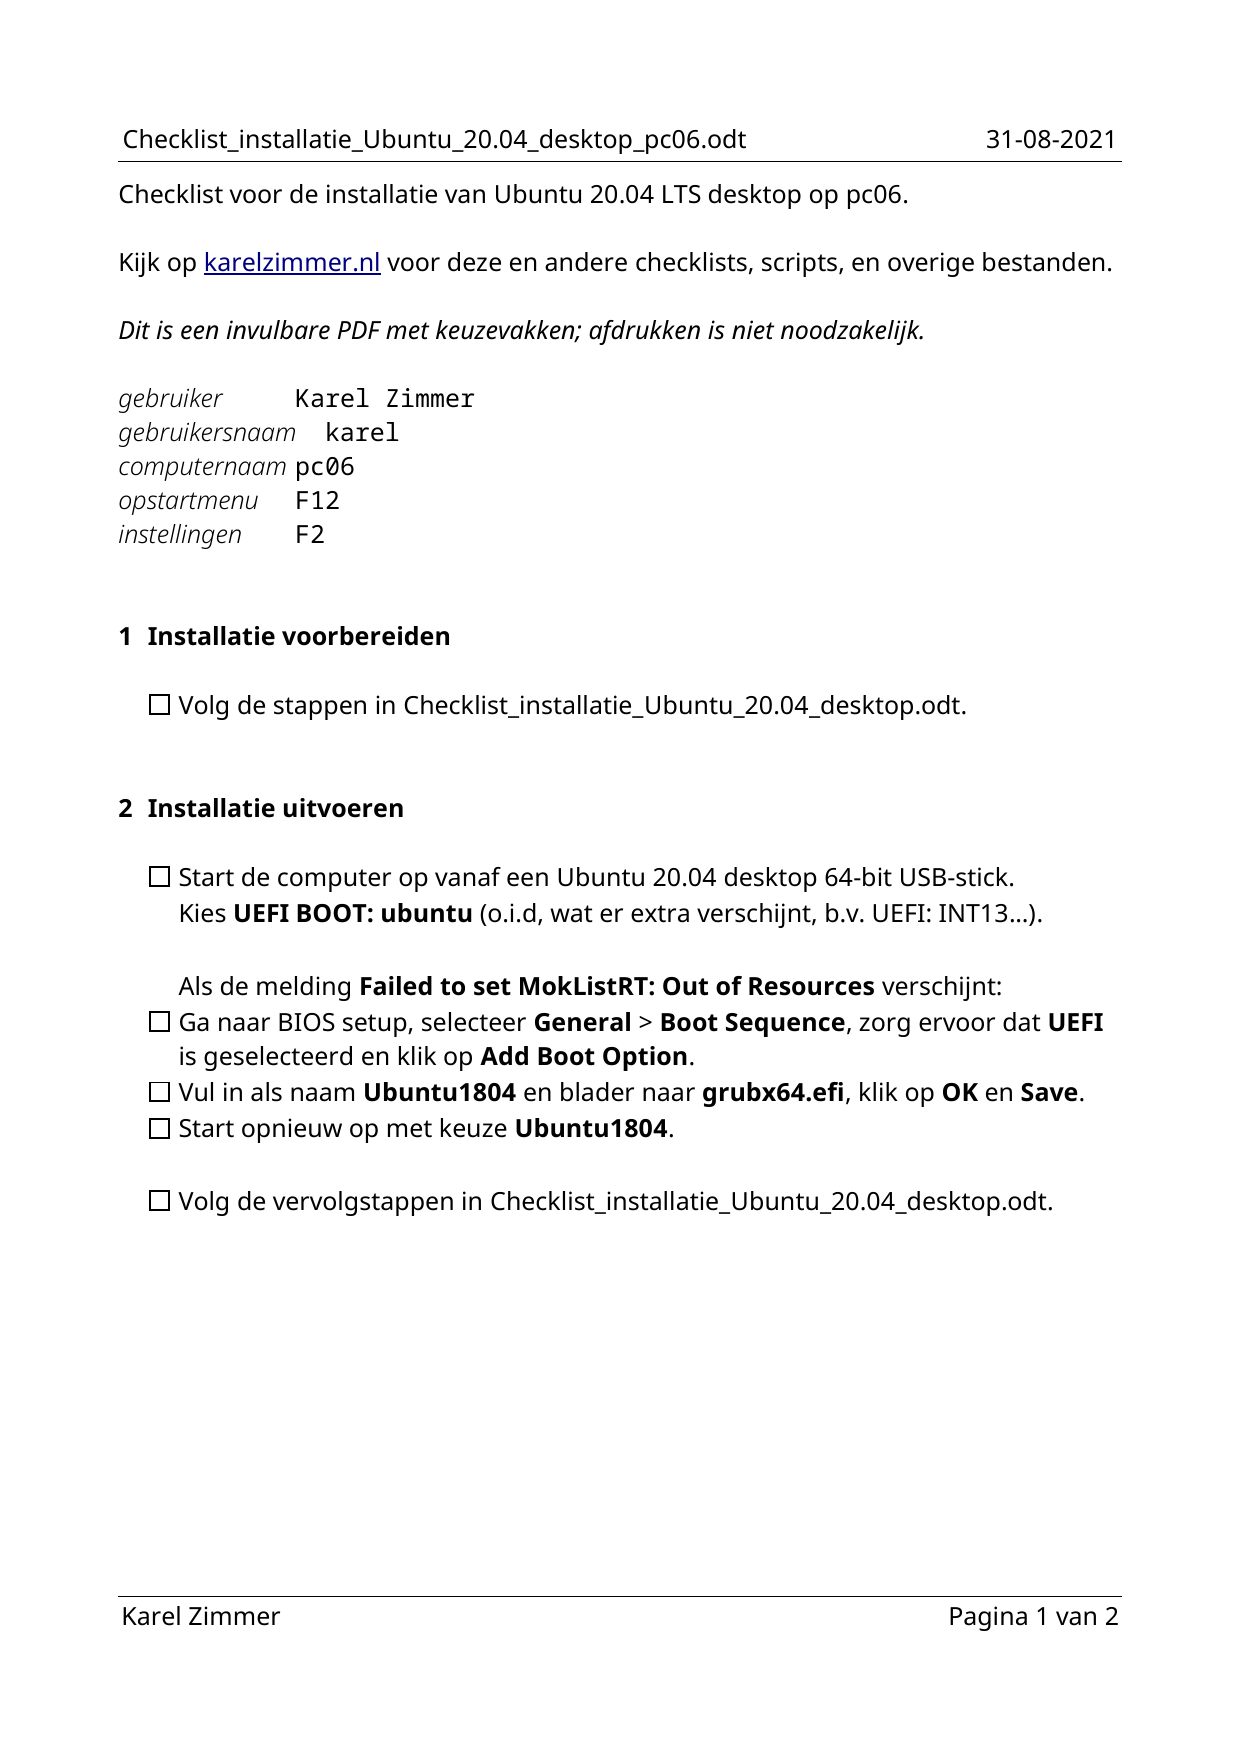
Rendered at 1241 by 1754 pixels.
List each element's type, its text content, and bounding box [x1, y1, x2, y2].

text Dit is een invulbare PDF met keuzevakken; afdrukken is niet noodzakelijk. [118, 313, 1122, 347]
table_cell [141, 1183, 177, 1219]
table_cell [141, 1074, 177, 1110]
table_cell Ga naar BIOS setup, selecteer General > Boot Sequence, zorg ervoor dat UEFI is geselecteerd en klik op Add Boot Option. [177, 1004, 1120, 1074]
table_cell [141, 931, 177, 967]
table_header Start de computer op vanaf een Ubuntu 20.04 desktop 64-bit USB-stick. [177, 859, 1120, 895]
list Installatie voorbereiden [118, 618, 1122, 652]
text computernaam pc06 [118, 449, 1122, 483]
table_cell [177, 1146, 1120, 1182]
text opstartmenu F12 [118, 483, 1122, 517]
table_cell Start opnieuw op met keuze Ubuntu1804. [177, 1110, 1120, 1146]
text instellingen F2 [118, 517, 1122, 551]
text Checklist voor de installatie van Ubuntu 20.04 LTS desktop op pc06. [118, 177, 1122, 245]
table_cell Kies UEFI BOOT: ubuntu (o.i.d, wat er extra verschijnt, b.v. UEFI: INT13...). [177, 895, 1120, 931]
table_cell Als de melding Failed to set MokListRT: Out of Resources verschijnt: [177, 967, 1120, 1003]
table_header Volg de stappen in Checklist_installatie_Ubuntu_20.04_desktop.odt. [177, 686, 1120, 723]
table_cell [141, 1146, 177, 1182]
list Installatie uitvoeren [118, 791, 1122, 824]
table_cell [141, 1110, 177, 1146]
table_cell [141, 1004, 177, 1074]
table_cell Vul in als naam Ubuntu1804 en blader naar grubx64.efi, klik op OK en Save. [177, 1074, 1120, 1110]
table_cell [141, 967, 177, 1003]
table_cell [177, 931, 1120, 967]
table_header [141, 686, 177, 723]
text Kijk op karelzimmer.nl voor deze en andere checklists, scripts, en overige bestanden. [118, 245, 1122, 279]
table_cell [141, 895, 177, 931]
text gebruikersnaam karel [118, 415, 1122, 449]
table_header [141, 859, 177, 895]
text gebruiker Karel Zimmer [118, 381, 1122, 415]
table_cell Volg de vervolgstappen in Checklist_installatie_Ubuntu_20.04_desktop.odt. [177, 1183, 1120, 1219]
